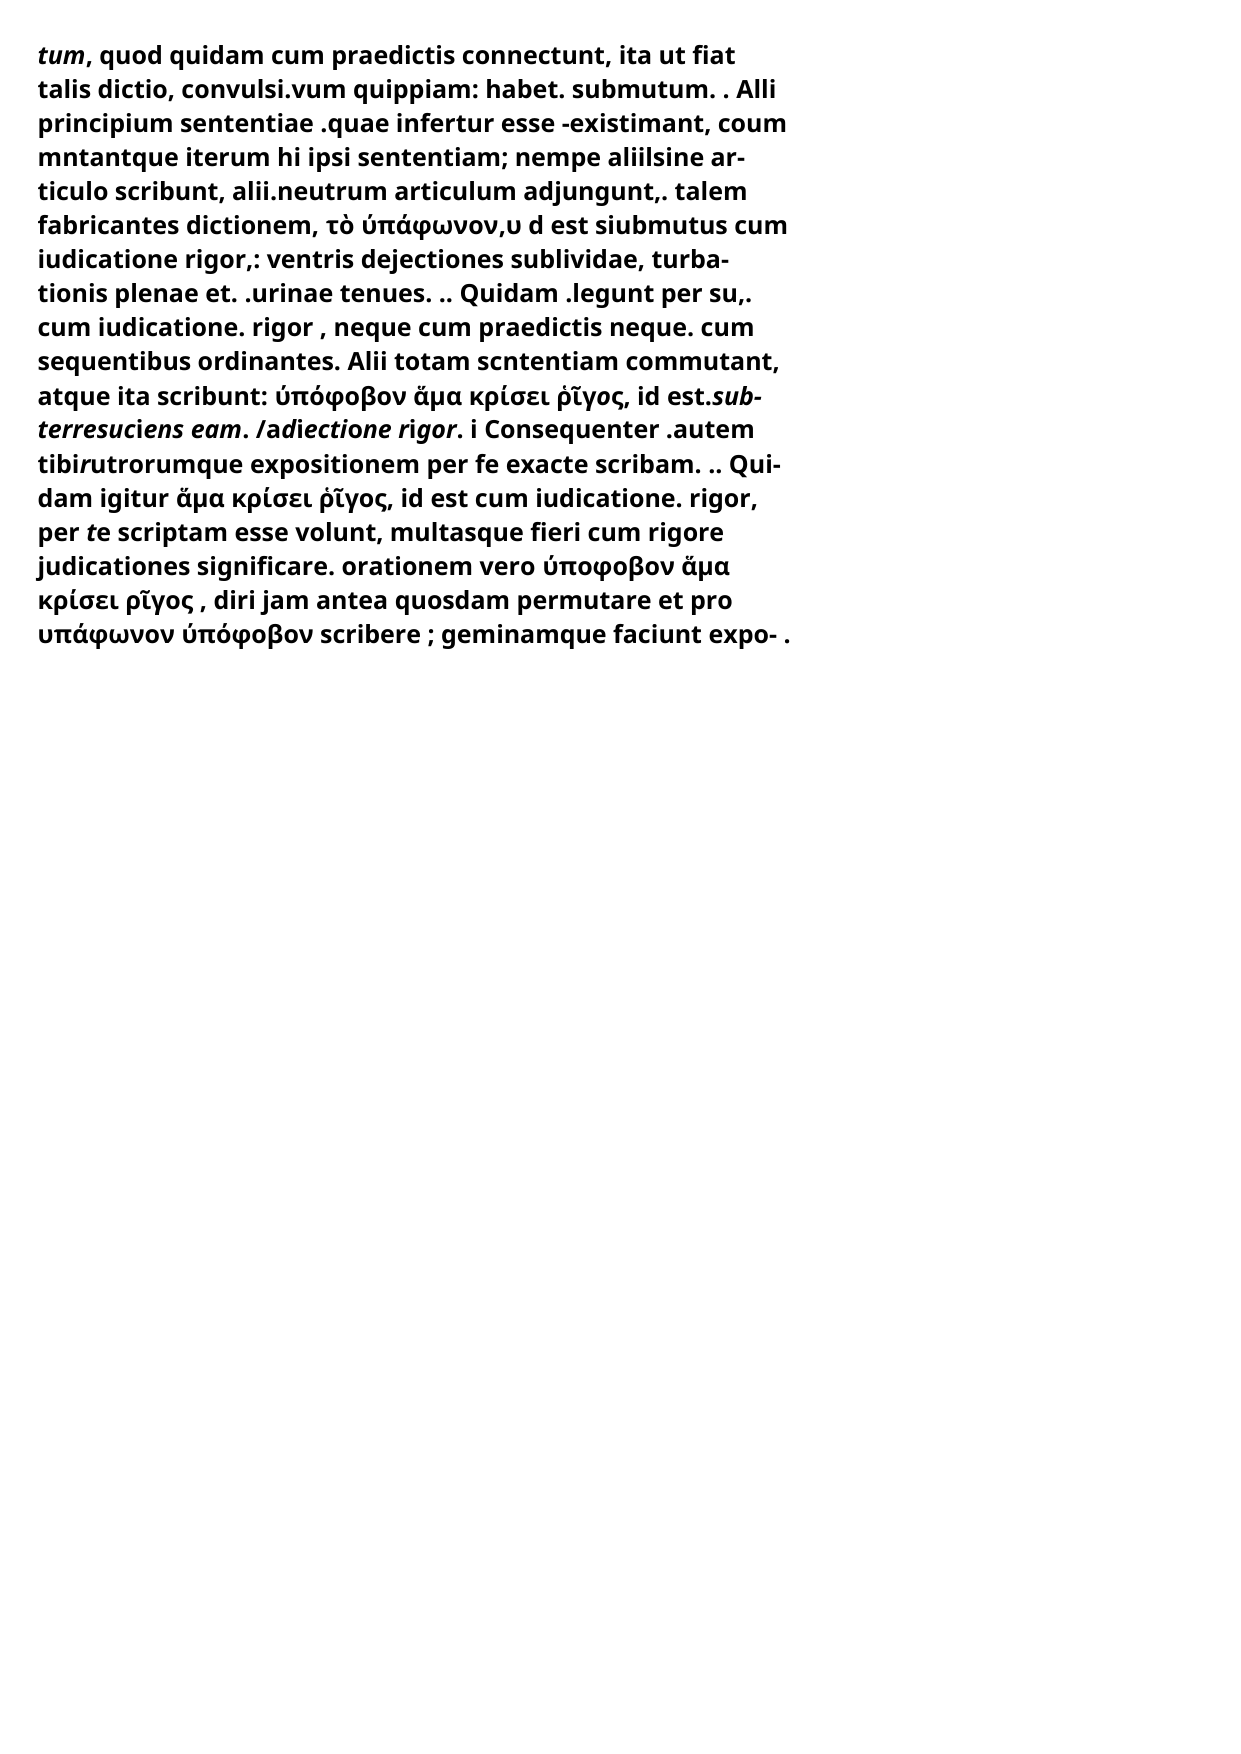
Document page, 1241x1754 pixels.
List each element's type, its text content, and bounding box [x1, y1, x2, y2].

text tum, quod quidam cum praedictis connectunt, ita ut fiat talis dictio, convulsi.vum quippiam: habet. submutum. . Alli principium sententiae .quae infertur esse -existimant, coum mntantque iterum hi ipsi sententiam; nempe aliilsine ar- ticulo scribunt, alii.neutrum articulum adjungunt,. talem fabricantes dictionem, τὸ ύπάφωνον,υ d est siubmutus cum iudicatione rigor,: ventris dejectiones sublividae, turba- tionis plenae et. .urinae tenues. .. Quidam .legunt per su,. cum iudicatione. rigor , neque cum praedictis neque. cum sequentibus ordinantes. Alii totam scntentiam commutant, atque ita scribunt: ύπόφοβον ἅμα κρίσει ῥῖγος, id est.sub- terresuciens eam. /adiectione rigor. i Consequenter .autem tibirutrorumque expositionem per fe exacte scribam. .. Qui- dam igitur ἅμα κρίσει ῥῖγος, id est cum iudicatione. rigor, per te scriptam esse volunt, multasque fieri cum rigore judicationes significare. orationem vero ύποφοβον ἅμα κρίσει ρῖγος , diri jam antea quosdam permutare et pro υπάφωνον ύπόφοβον scribere ; geminamque faciunt expo- . [37, 37, 1203, 651]
